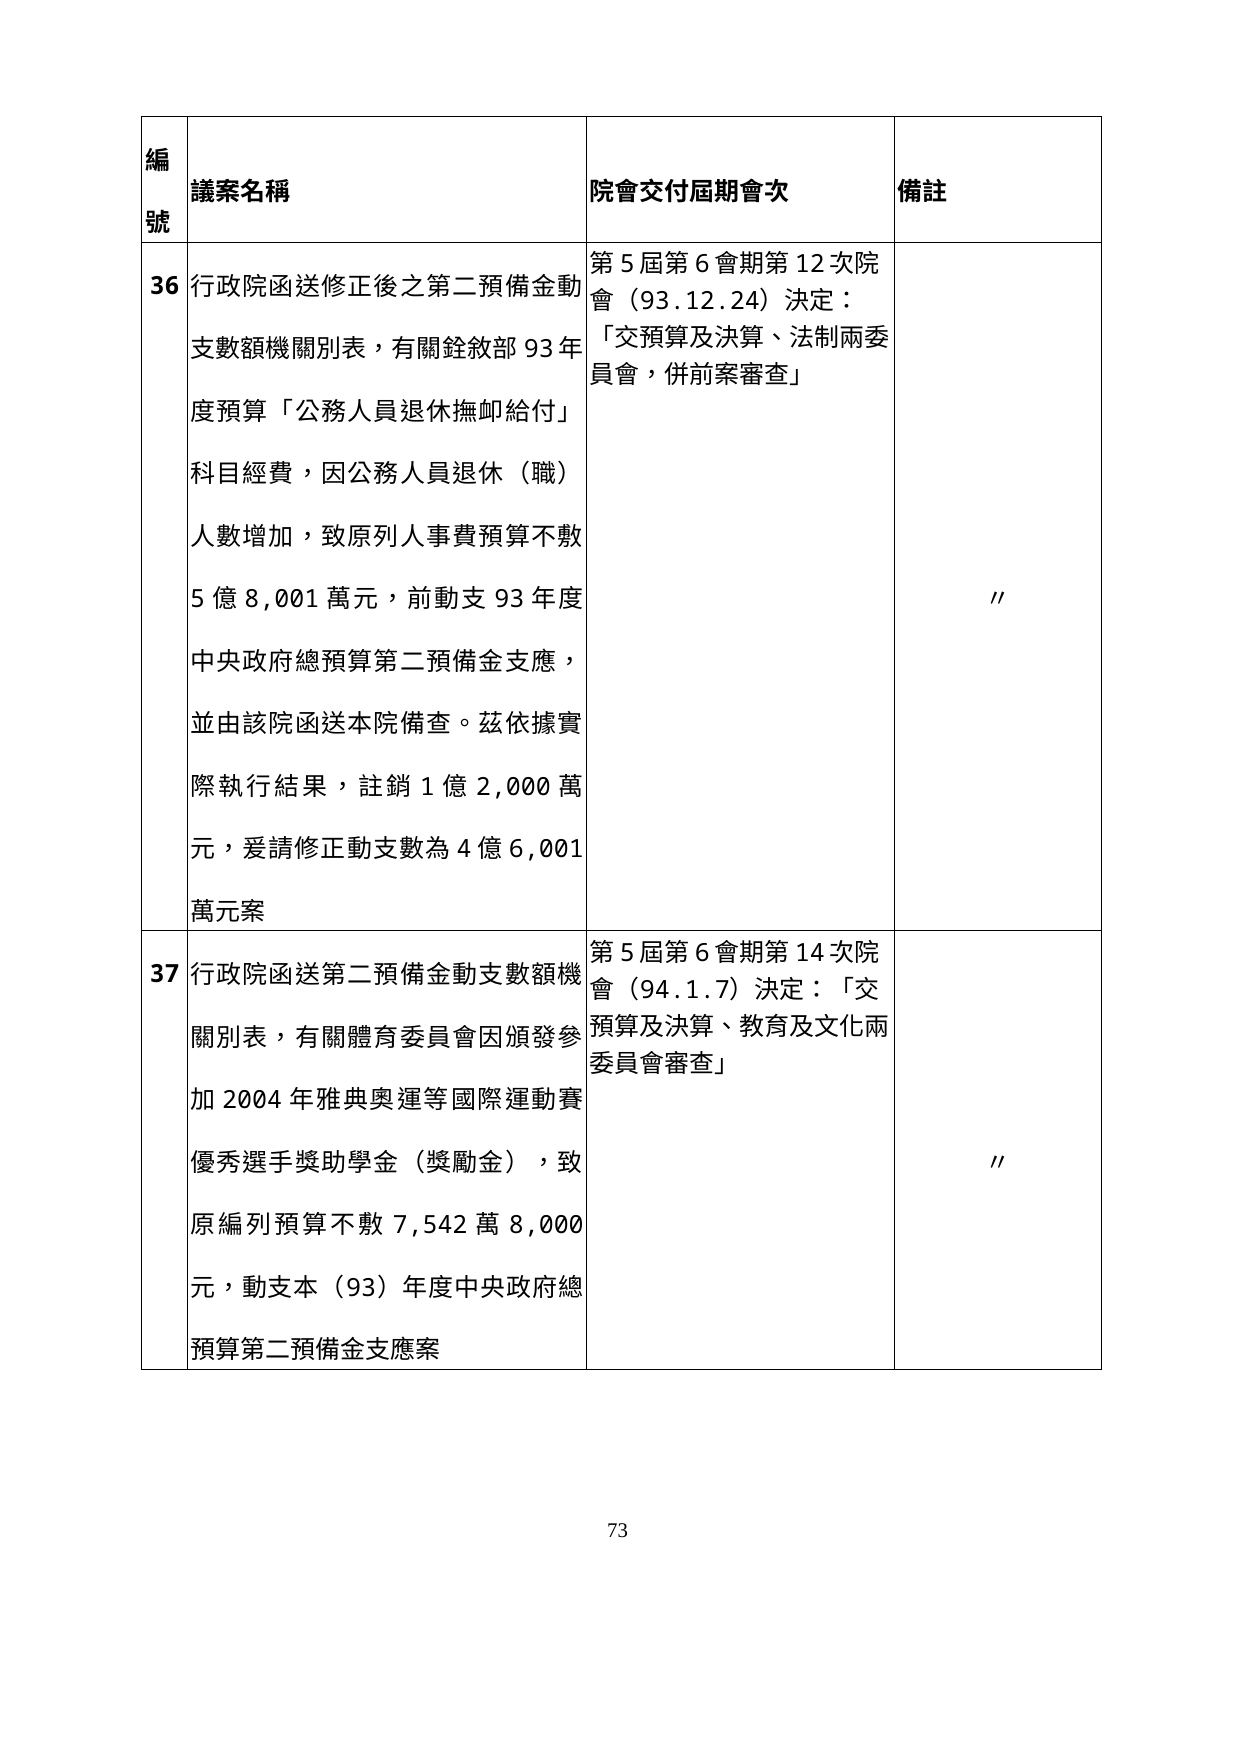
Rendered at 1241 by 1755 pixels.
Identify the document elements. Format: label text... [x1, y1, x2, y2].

table_header 編號 [142, 117, 187, 242]
table_header 院會交付屆期會次 [587, 117, 894, 242]
table_cell 第5屆第6會期第12次院會（93.12.24）決定：「交預算及決算、法制兩委員會，併前案審查」 [587, 243, 894, 930]
table_cell 〃 [895, 931, 1101, 1369]
table_header 備註 [895, 117, 1101, 242]
table_header 議案名稱 [188, 117, 586, 242]
table_cell 37 [142, 931, 187, 1369]
table_cell 〃 [895, 243, 1101, 930]
table_cell 第5屆第6會期第14次院會（94.1.7）決定：「交預算及決算、教育及文化兩委員會審查」 [587, 931, 894, 1369]
table_cell 行政院函送第二預備金動支數額機關別表，有關體育委員會因頒發參加2004年雅典奧運等國際運動賽優秀選手獎助學金（獎勵金），致原編列預算不敷7,542萬8,000元，動支本（93）年度中央政府總預算第二預備金支應案 [188, 931, 586, 1369]
table_cell 行政院函送修正後之第二預備金動支數額機關別表，有關銓敘部93年度預算「公務人員退休撫卹給付」科目經費，因公務人員退休（職）人數增加，致原列人事費預算不敷5億8,001萬元，前動支93年度中央政府總預算第二預備金支應，並由該院函送本院備查。茲依據實際執行結果，註銷1億2,000萬元，爰請修正動支數為4億6,001萬元案 [188, 243, 586, 930]
table_cell 36 [142, 243, 187, 930]
